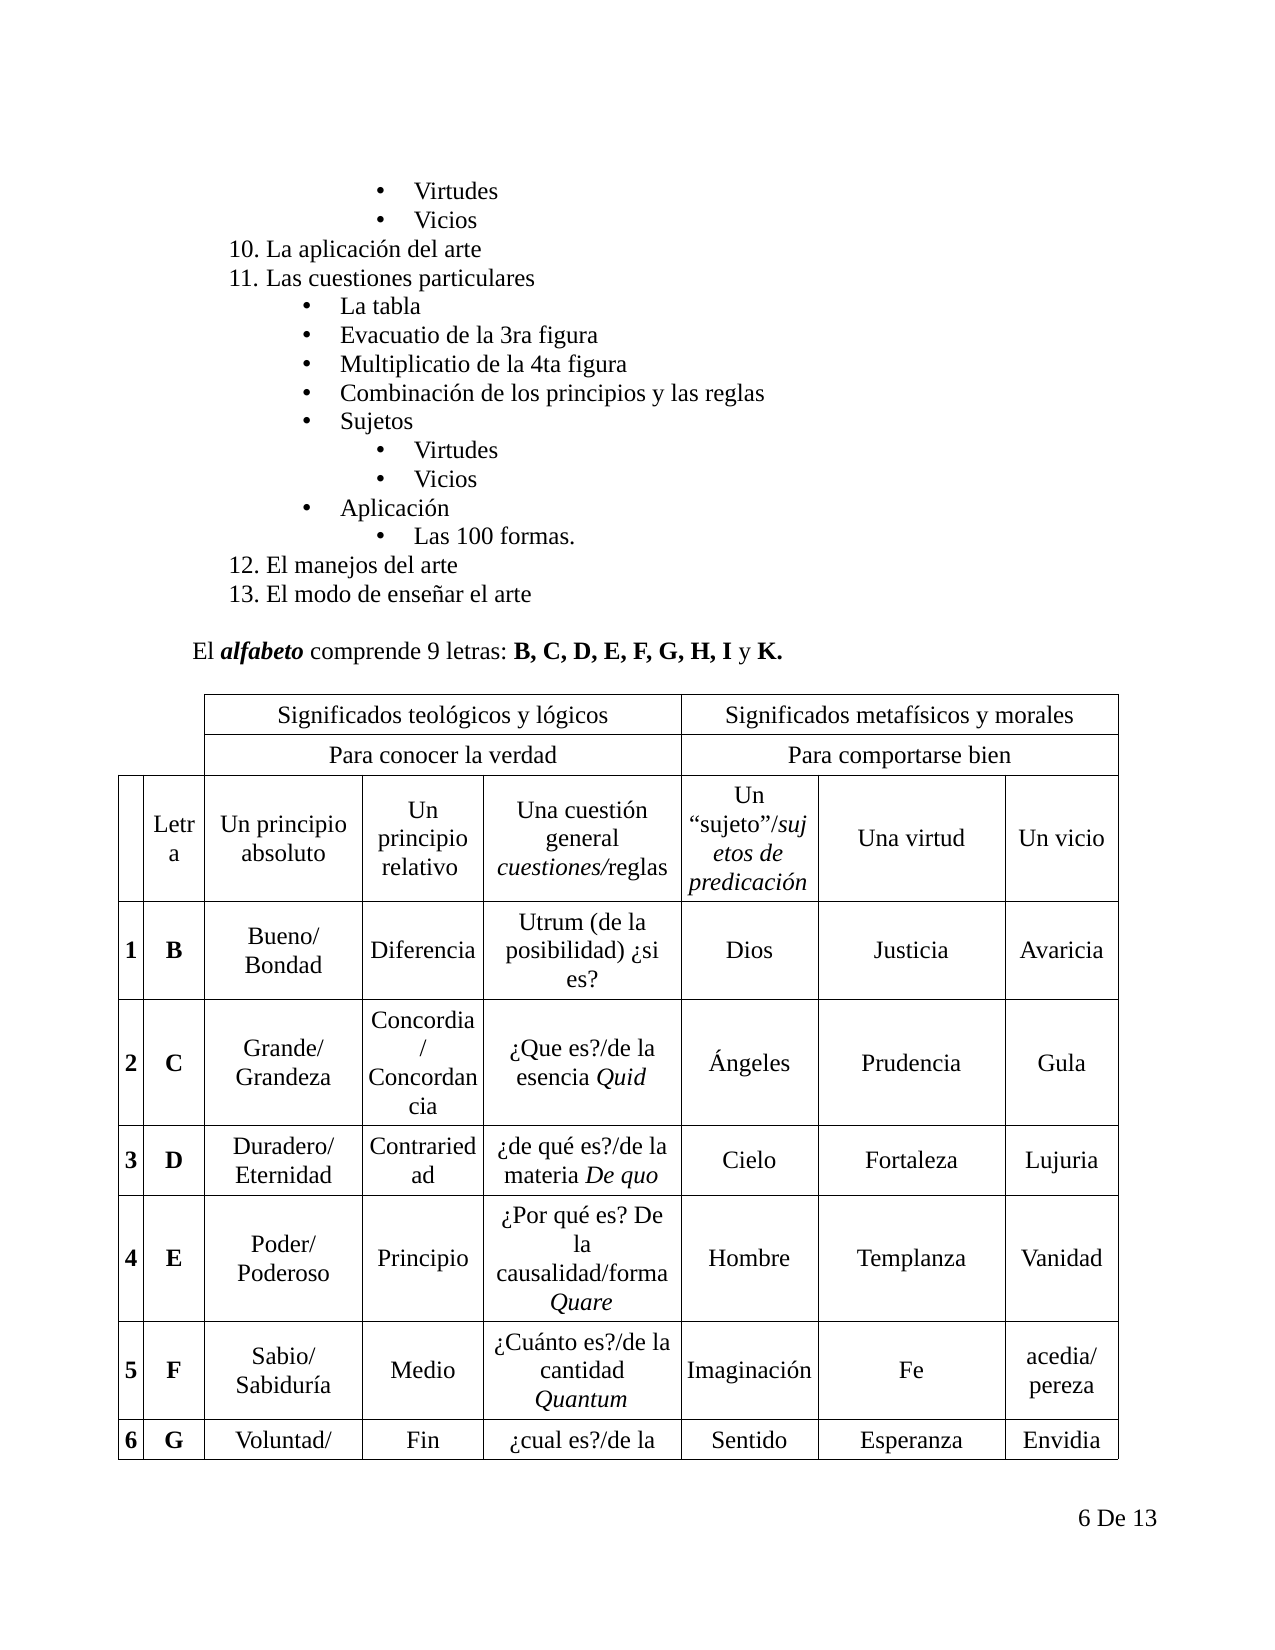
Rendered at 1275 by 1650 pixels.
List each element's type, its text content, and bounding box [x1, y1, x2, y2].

table_cell Una cuestión general cuestiones/reglas [484, 776, 681, 901]
list Aplicación [302, 493, 1157, 521]
list La aplicación del arte [228, 234, 1157, 263]
table_cell Para comportarse bien [682, 735, 1118, 774]
table_cell C [144, 1000, 204, 1125]
table_cell Contrariedad [363, 1126, 483, 1194]
table_cell Un “sujeto”/sujetos de predicación [682, 776, 818, 901]
table_cell Utrum (de la posibilidad) ¿si es? [484, 902, 681, 999]
list La tabla [302, 291, 1157, 320]
list Combinación de los principios y las reglas [302, 378, 1157, 406]
list El modo de enseñar el arte [228, 579, 1157, 608]
table_cell Ángeles [682, 1000, 818, 1125]
table_cell Justicia [819, 902, 1005, 999]
table_cell Diferencia [363, 902, 483, 999]
table_cell Medio [363, 1322, 483, 1419]
list Multiplicatio de la 4ta figura [302, 349, 1157, 378]
table_cell Sabio/Sabiduría [205, 1322, 362, 1419]
table_cell Bueno/Bondad [205, 902, 362, 999]
table_cell ¿Que es?/de la esencia Quid [484, 1000, 681, 1125]
table_cell 2 [119, 1000, 143, 1125]
table_cell [143, 734, 204, 774]
table_cell Una virtud [819, 776, 1005, 901]
list Las 100 formas. [376, 521, 1157, 550]
list El manejos del arte [228, 550, 1157, 579]
list Evacuatio de la 3ra figura [302, 320, 1157, 349]
table_cell [119, 776, 143, 901]
table_cell ¿Por qué es? De la causalidad/forma Quare [484, 1196, 681, 1321]
table_cell Para conocer la verdad [205, 735, 681, 774]
table_cell Dios [682, 902, 818, 999]
list Virtudes [376, 176, 1157, 205]
table_cell Sentido [682, 1420, 818, 1459]
table_cell 3 [119, 1126, 143, 1194]
table_cell Grande/Grandeza [205, 1000, 362, 1125]
table_header [118, 694, 143, 734]
table_cell Envidia [1006, 1420, 1118, 1459]
table_cell Fin [363, 1420, 483, 1459]
table_cell 1 [119, 902, 143, 999]
table_cell Imaginación [682, 1322, 818, 1419]
list Vicios [376, 205, 1157, 234]
table_cell Lujuria [1006, 1126, 1118, 1194]
table_cell Principio [363, 1196, 483, 1321]
list Virtudes [376, 435, 1157, 464]
table_cell F [144, 1322, 204, 1419]
table_cell Prudencia [819, 1000, 1005, 1125]
list Las cuestiones particulares [228, 263, 1157, 291]
table_cell 6 [119, 1420, 143, 1459]
table_cell D [144, 1126, 204, 1194]
table_cell Cielo [682, 1126, 818, 1194]
table_cell [118, 734, 143, 774]
table_cell ¿Cuánto es?/de la cantidad Quantum [484, 1322, 681, 1419]
table_cell Duradero/Eternidad [205, 1126, 362, 1194]
table_cell Vanidad [1006, 1196, 1118, 1321]
text El alfabeto comprende 9 letras: B, C, D, E, F, G, H, I y K. [118, 636, 1157, 665]
table_header Significados teológicos y lógicos [205, 695, 681, 734]
table_cell B [144, 902, 204, 999]
table_cell acedia/pereza [1006, 1322, 1118, 1419]
table_cell ¿de qué es?/de la materia De quo [484, 1126, 681, 1194]
table_cell G [144, 1420, 204, 1459]
table_cell Hombre [682, 1196, 818, 1321]
list Vicios [376, 464, 1157, 493]
table_cell E [144, 1196, 204, 1321]
table_cell Fortaleza [819, 1126, 1005, 1194]
table_cell 4 [119, 1196, 143, 1321]
table_header Significados metafísicos y morales [682, 695, 1118, 734]
table_cell Esperanza [819, 1420, 1005, 1459]
table_cell Un vicio [1006, 776, 1118, 901]
table_cell Letra [144, 776, 204, 901]
table_cell Un principio absoluto [205, 776, 362, 901]
list Sujetos [302, 406, 1157, 435]
table_cell Gula [1006, 1000, 1118, 1125]
table_cell 5 [119, 1322, 143, 1419]
table_cell Templanza [819, 1196, 1005, 1321]
table_header [143, 694, 204, 734]
table_cell Voluntad/ [205, 1420, 362, 1459]
table_cell Poder/Poderoso [205, 1196, 362, 1321]
table_cell Concordia/Concordancia [363, 1000, 483, 1125]
table_cell Fe [819, 1322, 1005, 1419]
table_cell Avaricia [1006, 902, 1118, 999]
table_cell Un principio relativo [363, 776, 483, 901]
table_cell ¿cual es?/de la [484, 1420, 681, 1459]
